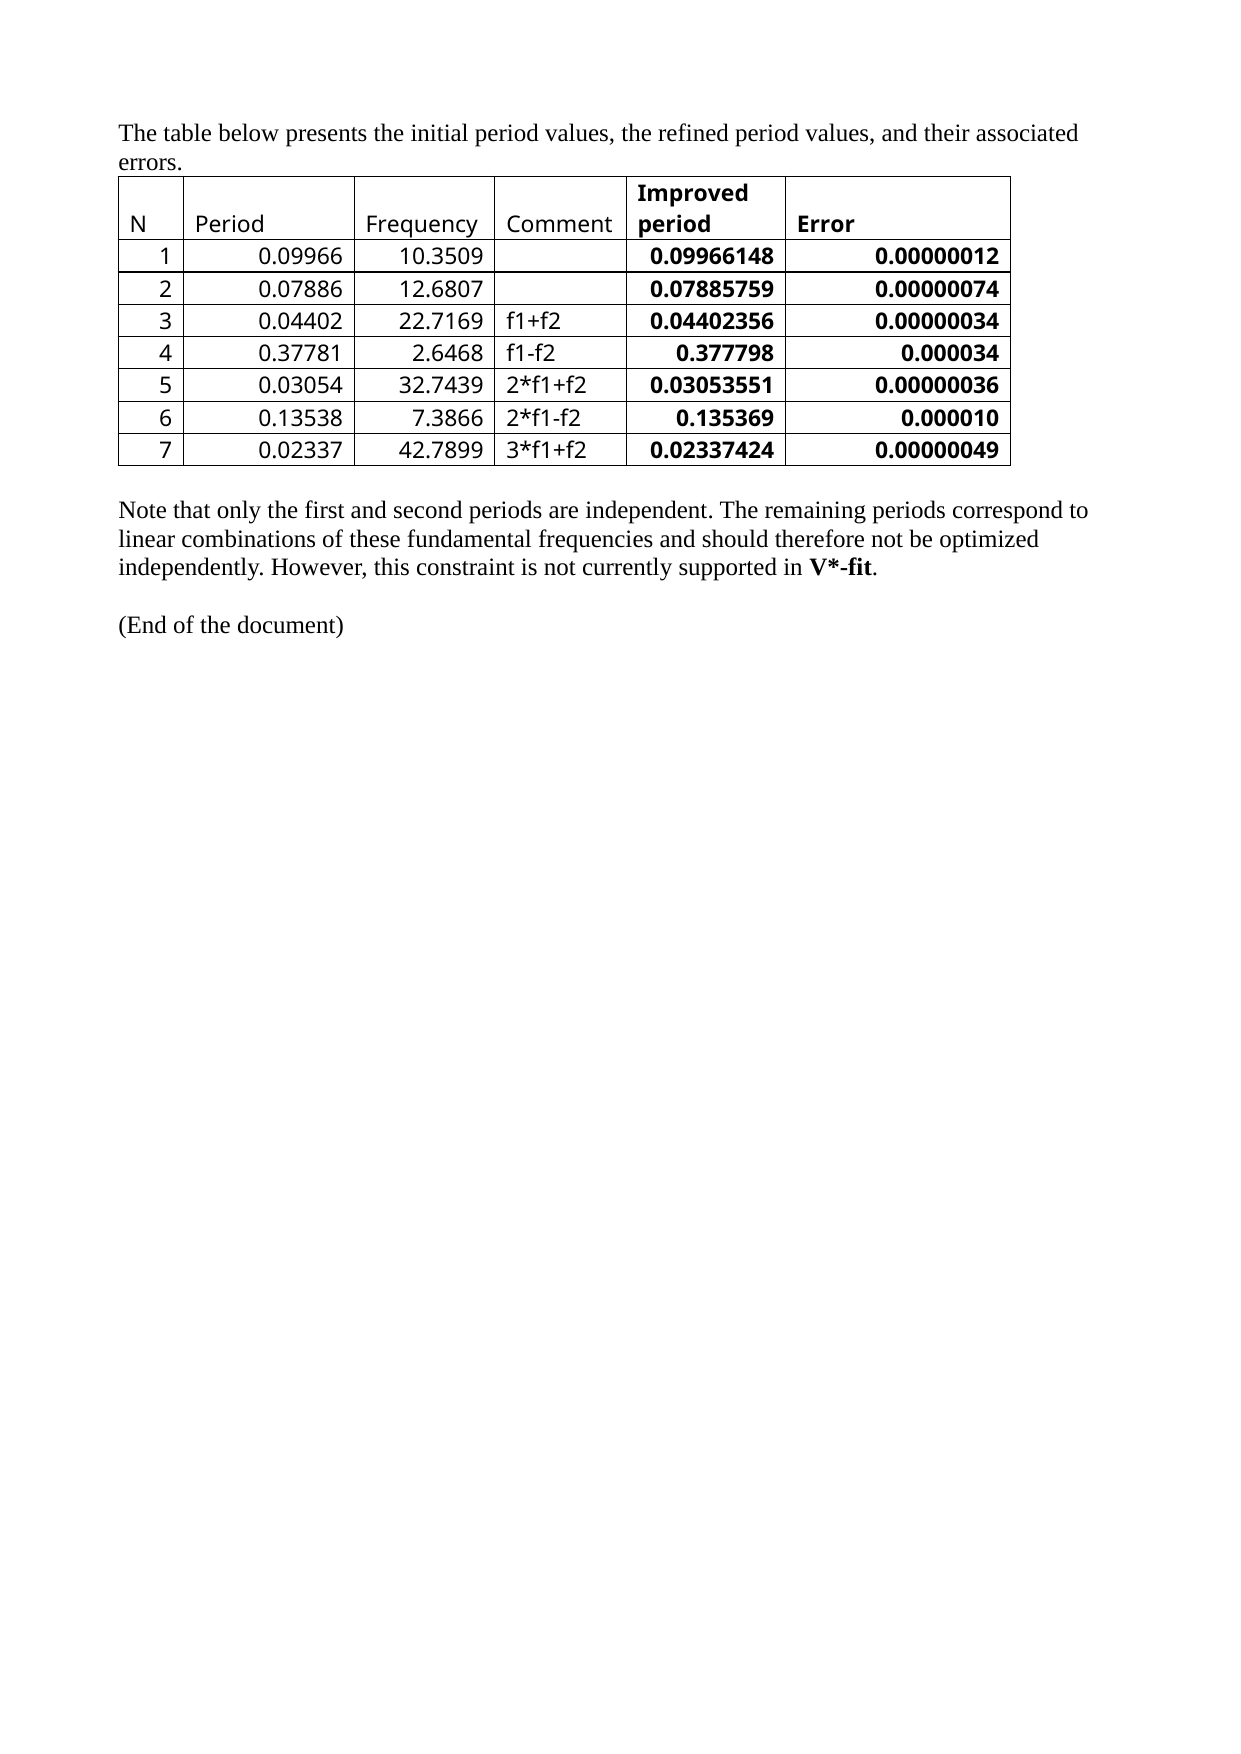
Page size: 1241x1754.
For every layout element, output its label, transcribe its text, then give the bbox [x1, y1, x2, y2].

table_cell 0.00000012 [786, 240, 1010, 271]
table_cell 2 [119, 273, 183, 304]
table_cell [495, 240, 626, 271]
table_cell 12.6807 [355, 273, 494, 304]
table_cell 0.000034 [786, 337, 1010, 368]
table_cell 10.3509 [355, 240, 494, 271]
table_cell 3 [119, 305, 183, 336]
table_cell [495, 273, 626, 304]
table_cell 0.02337424 [627, 434, 785, 465]
table_cell 0.07886 [184, 273, 354, 304]
table_cell 3*f1+f2 [495, 434, 626, 465]
table_header Improved period [627, 177, 785, 239]
table_cell 0.00000049 [786, 434, 1010, 465]
table_cell 0.02337 [184, 434, 354, 465]
table_cell 0.135369 [627, 402, 785, 433]
table_header Period [184, 177, 354, 239]
table_cell 0.09966 [184, 240, 354, 271]
table_cell 2*f1-f2 [495, 402, 626, 433]
table_cell 0.07885759 [627, 273, 785, 304]
table_cell 7.3866 [355, 402, 494, 433]
table_header Error [786, 177, 1010, 239]
table_cell 0.03053551 [627, 369, 785, 401]
table_cell 0.00000034 [786, 305, 1010, 336]
table_cell 0.13538 [184, 402, 354, 433]
table_cell 2.6468 [355, 337, 494, 368]
table_cell 0.377798 [627, 337, 785, 368]
table_cell 4 [119, 337, 183, 368]
table_cell f1+f2 [495, 305, 626, 336]
text (End of the document) [118, 610, 1122, 639]
table_header Comment [495, 177, 626, 239]
table_cell 2*f1+f2 [495, 369, 626, 401]
table_cell 0.04402 [184, 305, 354, 336]
text Note that only the first and second periods are independent. The remaining periods correspond to linear combinations of these fundamental frequencies and should therefore not be optimized independently. However, this constraint is not currently supported in V*-fit. [118, 495, 1122, 581]
table_cell 0.09966148 [627, 240, 785, 271]
table_header N [119, 177, 183, 239]
table_cell 0.000010 [786, 402, 1010, 433]
table_cell 5 [119, 369, 183, 401]
text The table below presents the initial period values, the refined period values, and their associated errors. [118, 118, 1122, 176]
table_cell 1 [119, 240, 183, 271]
table_cell 42.7899 [355, 434, 494, 465]
table_cell 0.03054 [184, 369, 354, 401]
table_cell 6 [119, 402, 183, 433]
table_cell 0.00000074 [786, 273, 1010, 304]
table_cell 32.7439 [355, 369, 494, 401]
table_cell 22.7169 [355, 305, 494, 336]
table_cell 0.00000036 [786, 369, 1010, 401]
table_cell f1-f2 [495, 337, 626, 368]
table_cell 0.04402356 [627, 305, 785, 336]
table_cell 7 [119, 434, 183, 465]
table_cell 0.37781 [184, 337, 354, 368]
table_header Frequency [355, 177, 494, 239]
